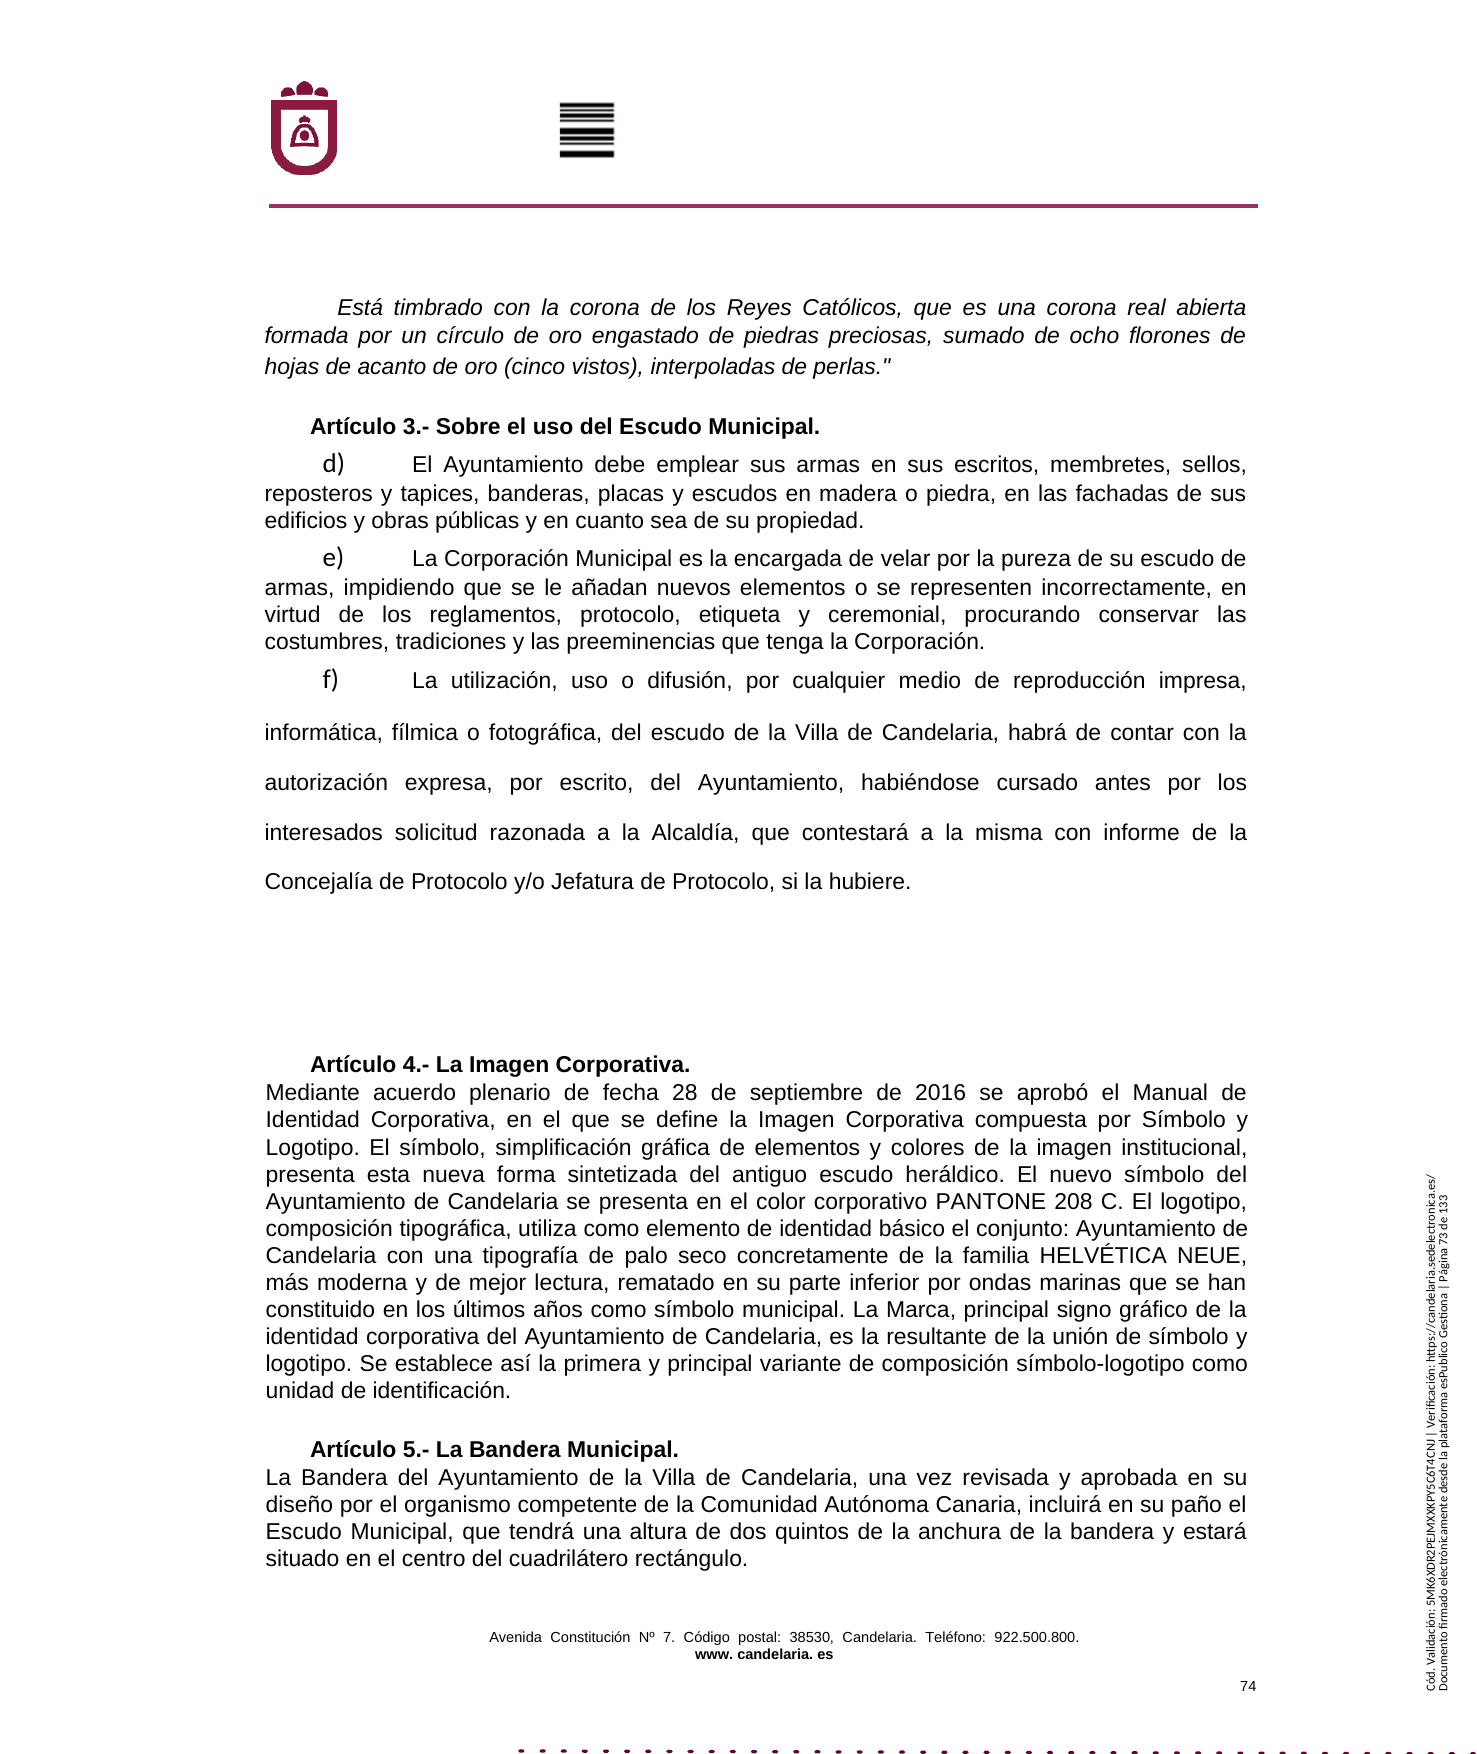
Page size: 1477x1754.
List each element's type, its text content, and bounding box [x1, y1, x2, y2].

list La Corporación Municipal es la encargada de velar por la pureza de su escudo de armas, impidiendo que se le añadan nuevos elementos o se representen incorrectamente, en virtud de los reglamentos, protocolo, etiqueta y ceremonial, procurando conservar las costumbres, tradiciones y las preeminencias que tenga la Corporación. [264, 540, 1248, 654]
list La utilización, uso o difusión, por cualquier medio de reproducción impresa, informática, fílmica o fotográfica, del escudo de la Villa de Candelaria, habrá de contar con la autorización expresa, por escrito, del Ayuntamiento, habiéndose cursado antes por los interesados solicitud razonada a la Alcaldía, que contestará a la misma con informe de la Concejalía de Protocolo y/o Jefatura de Protocolo, si la hubiere. [264, 662, 1248, 895]
text Artículo 4.- La Imagen Corporativa. [310, 1049, 1263, 1078]
text Mediante acuerdo plenario de fecha 28 de septiembre de 2016 se aprobó el Manual de Identidad Corporativa, en el que se define la Imagen Corporativa compuesta por Símbolo y Logotipo. El símbolo, simplificación gráfica de elementos y colores de la imagen institucional, presenta esta nueva forma sintetizada del antiguo escudo heráldico. El nuevo símbolo del Ayuntamiento de Candelaria se presenta en el color corporativo PANTONE 208 C. El logotipo, composición tipográfica, utiliza como elemento de identidad básico el conjunto: Ayuntamiento de Candelaria con una tipografía de palo seco concretamente de la familia HELVÉTICA NEUE, más moderna y de mejor lectura, rematado en su parte inferior por ondas marinas que se han constituido en los últimos años como símbolo municipal. La Marca, principal signo gráfico de la identidad corporativa del Ayuntamiento de Candelaria, es la resultante de la unión de símbolo y logotipo. Se establece así la primera y principal variante de composición símbolo-logotipo como unidad de identificación. [265, 1079, 1248, 1404]
list El Ayuntamiento debe emplear sus armas en sus escritos, membretes, sellos, reposteros y tapices, banderas, placas y escudos en madera o piedra, en las fachadas de sus edificios y obras públicas y en cuanto sea de su propiedad. [264, 446, 1248, 533]
text La Bandera del Ayuntamiento de la Villa de Candelaria, una vez revisada y aprobada en su diseño por el organismo competente de la Comunidad Autónoma Canaria, incluirá en su paño el Escudo Municipal, que tendrá una altura de dos quintos de la anchura de la bandera y estará situado en el centro del cuadrilátero rectángulo. [265, 1464, 1248, 1572]
text Artículo 3.- Sobre el uso del Escudo Municipal. [310, 411, 1263, 440]
text Artículo 5.- La Bandera Municipal. [310, 1434, 1263, 1463]
text Está timbrado con la corona de los Reyes Católicos, que es una corona real abierta formada por un círculo de oro engastado de piedras preciosas, sumado de ocho florones de hojas de acanto de oro (cinco vistos), interpoladas de perlas." [264, 294, 1249, 380]
